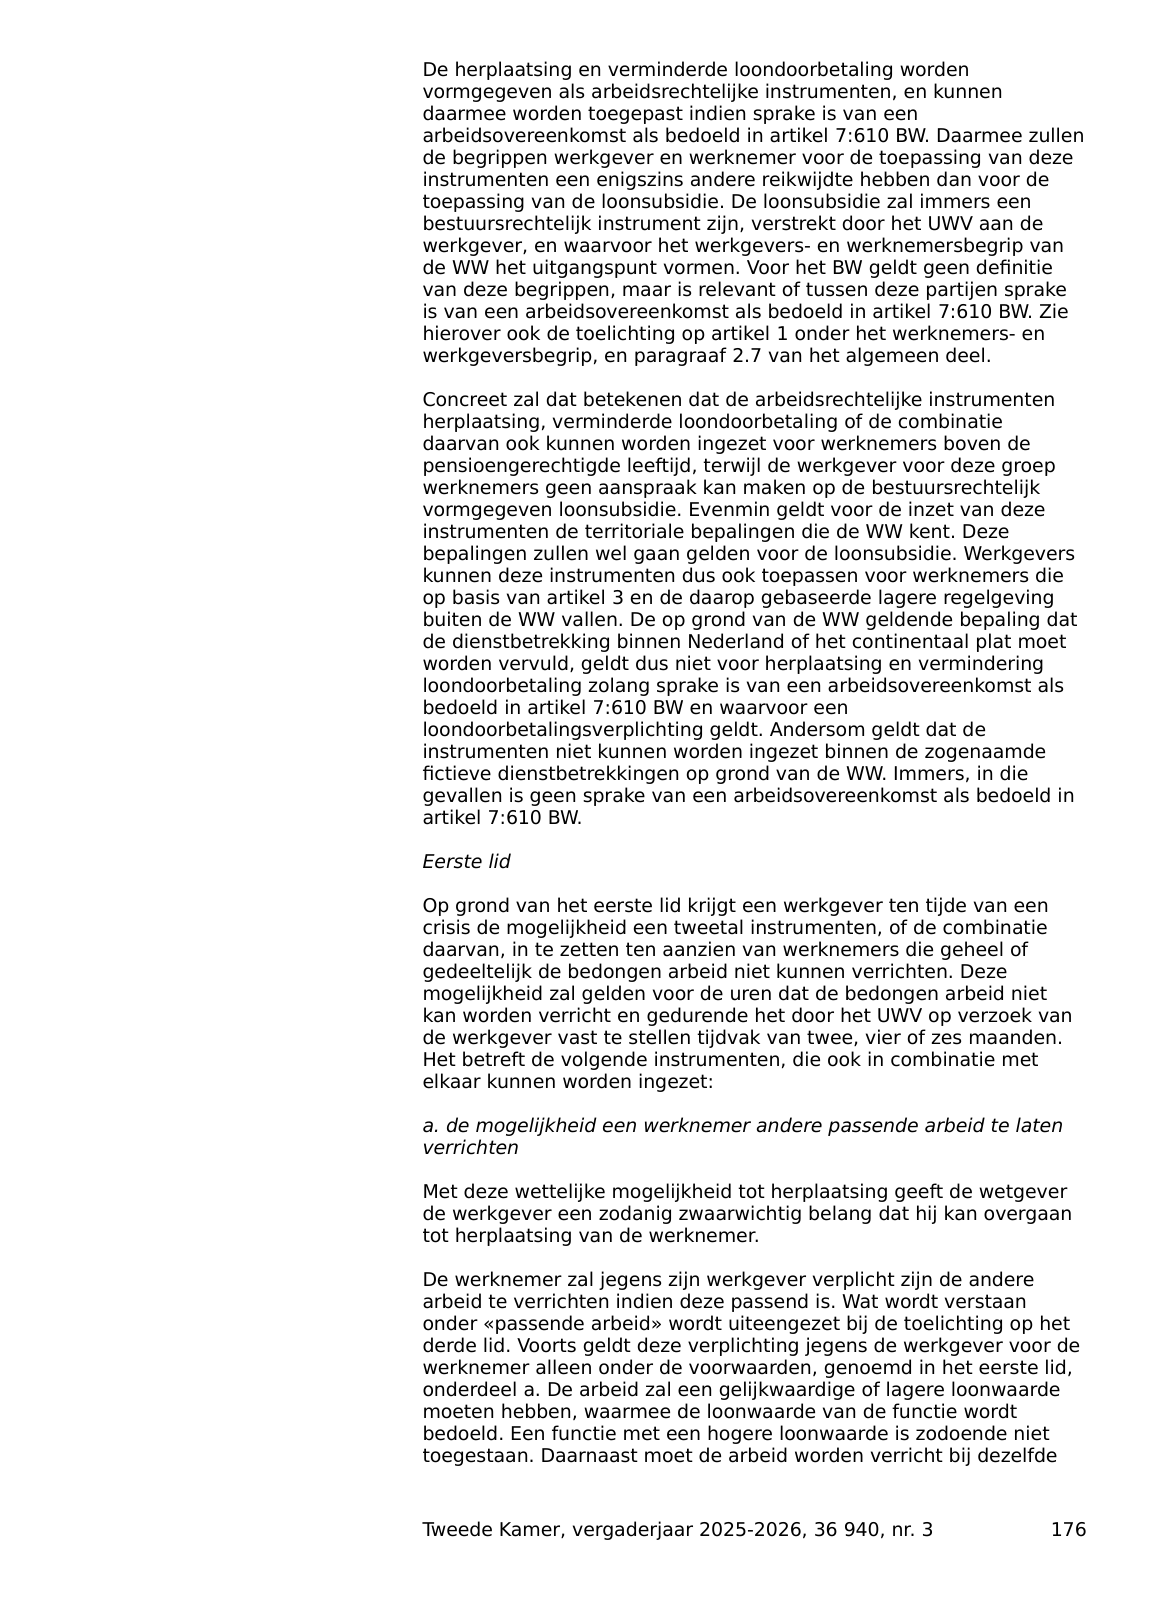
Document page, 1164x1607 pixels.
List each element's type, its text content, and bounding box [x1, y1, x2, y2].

subtitle a. de mogelijkheid een werknemer andere passende arbeid te laten verrichten [422, 1115, 1087, 1159]
text Met deze wettelijke mogelijkheid tot herplaatsing geeft de wetgever de werkgever een zodanig zwaarwichtig belang dat hij kan overgaan tot herplaatsing van de werknemer. [422, 1181, 1087, 1247]
subtitle Eerste lid [422, 851, 1087, 873]
text Concreet zal dat betekenen dat de arbeidsrechtelijke instrumenten herplaatsing, verminderde loondoorbetaling of de combinatie daarvan ook kunnen worden ingezet voor werknemers boven de pensioengerechtigde leeftijd, terwijl de werkgever voor deze groep werknemers geen aanspraak kan maken op de bestuursrechtelijk vormgegeven loonsubsidie. Evenmin geldt voor de inzet van deze instrumenten de territoriale bepalingen die de WW kent. Deze bepalingen zullen wel gaan gelden voor de loonsubsidie. Werkgevers kunnen deze instrumenten dus ook toepassen voor werknemers die op basis van artikel 3 en de daarop gebaseerde lagere regelgeving buiten de WW vallen. De op grond van de WW geldende bepaling dat de dienstbetrekking binnen Nederland of het continentaal plat moet worden vervuld, geldt dus niet voor herplaatsing en vermindering loondoorbetaling zolang sprake is van een arbeidsovereenkomst als bedoeld in artikel 7:610 BW en waarvoor een loondoorbetalingsverplichting geldt. Andersom geldt dat de instrumenten niet kunnen worden ingezet binnen de zogenaamde fictieve dienstbetrekkingen op grond van de WW. Immers, in die gevallen is geen sprake van een arbeidsovereenkomst als bedoeld in artikel 7:610 BW. [422, 389, 1087, 828]
text De herplaatsing en verminderde loondoorbetaling worden vormgegeven als arbeidsrechtelijke instrumenten, en kunnen daarmee worden toegepast indien sprake is van een arbeidsovereenkomst als bedoeld in artikel 7:610 BW. Daarmee zullen de begrippen werkgever en werknemer voor de toepassing van deze instrumenten een enigszins andere reikwijdte hebben dan voor de toepassing van de loonsubsidie. De loonsubsidie zal immers een bestuursrechtelijk instrument zijn, verstrekt door het UWV aan de werkgever, en waarvoor het werkgevers- en werknemersbegrip van de WW het uitgangspunt vormen. Voor het BW geldt geen definitie van deze begrippen, maar is relevant of tussen deze partijen sprake is van een arbeidsovereenkomst als bedoeld in artikel 7:610 BW. Zie hierover ook de toelichting op artikel 1 onder het werknemers- en werkgeversbegrip, en paragraaf 2.7 van het algemeen deel. [422, 59, 1087, 367]
text De werknemer zal jegens zijn werkgever verplicht zijn de andere arbeid te verrichten indien deze passend is. Wat wordt verstaan onder «passende arbeid» wordt uiteengezet bij de toelichting op het derde lid. Voorts geldt deze verplichting jegens de werkgever voor de werknemer alleen onder de voorwaarden, genoemd in het eerste lid, onderdeel a. De arbeid zal een gelijkwaardige of lagere loonwaarde moeten hebben, waarmee de loonwaarde van de functie wordt bedoeld. Een functie met een hogere loonwaarde is zodoende niet toegestaan. Daarnaast moet de arbeid worden verricht bij dezelfde [422, 1269, 1087, 1467]
text Op grond van het eerste lid krijgt een werkgever ten tijde van een crisis de mogelijkheid een tweetal instrumenten, of de combinatie daarvan, in te zetten ten aanzien van werknemers die geheel of gedeeltelijk de bedongen arbeid niet kunnen verrichten. Deze mogelijkheid zal gelden voor de uren dat de bedongen arbeid niet kan worden verricht en gedurende het door het UWV op verzoek van de werkgever vast te stellen tijdvak van twee, vier of zes maanden. Het betreft de volgende instrumenten, die ook in combinatie met elkaar kunnen worden ingezet: [422, 895, 1087, 1093]
